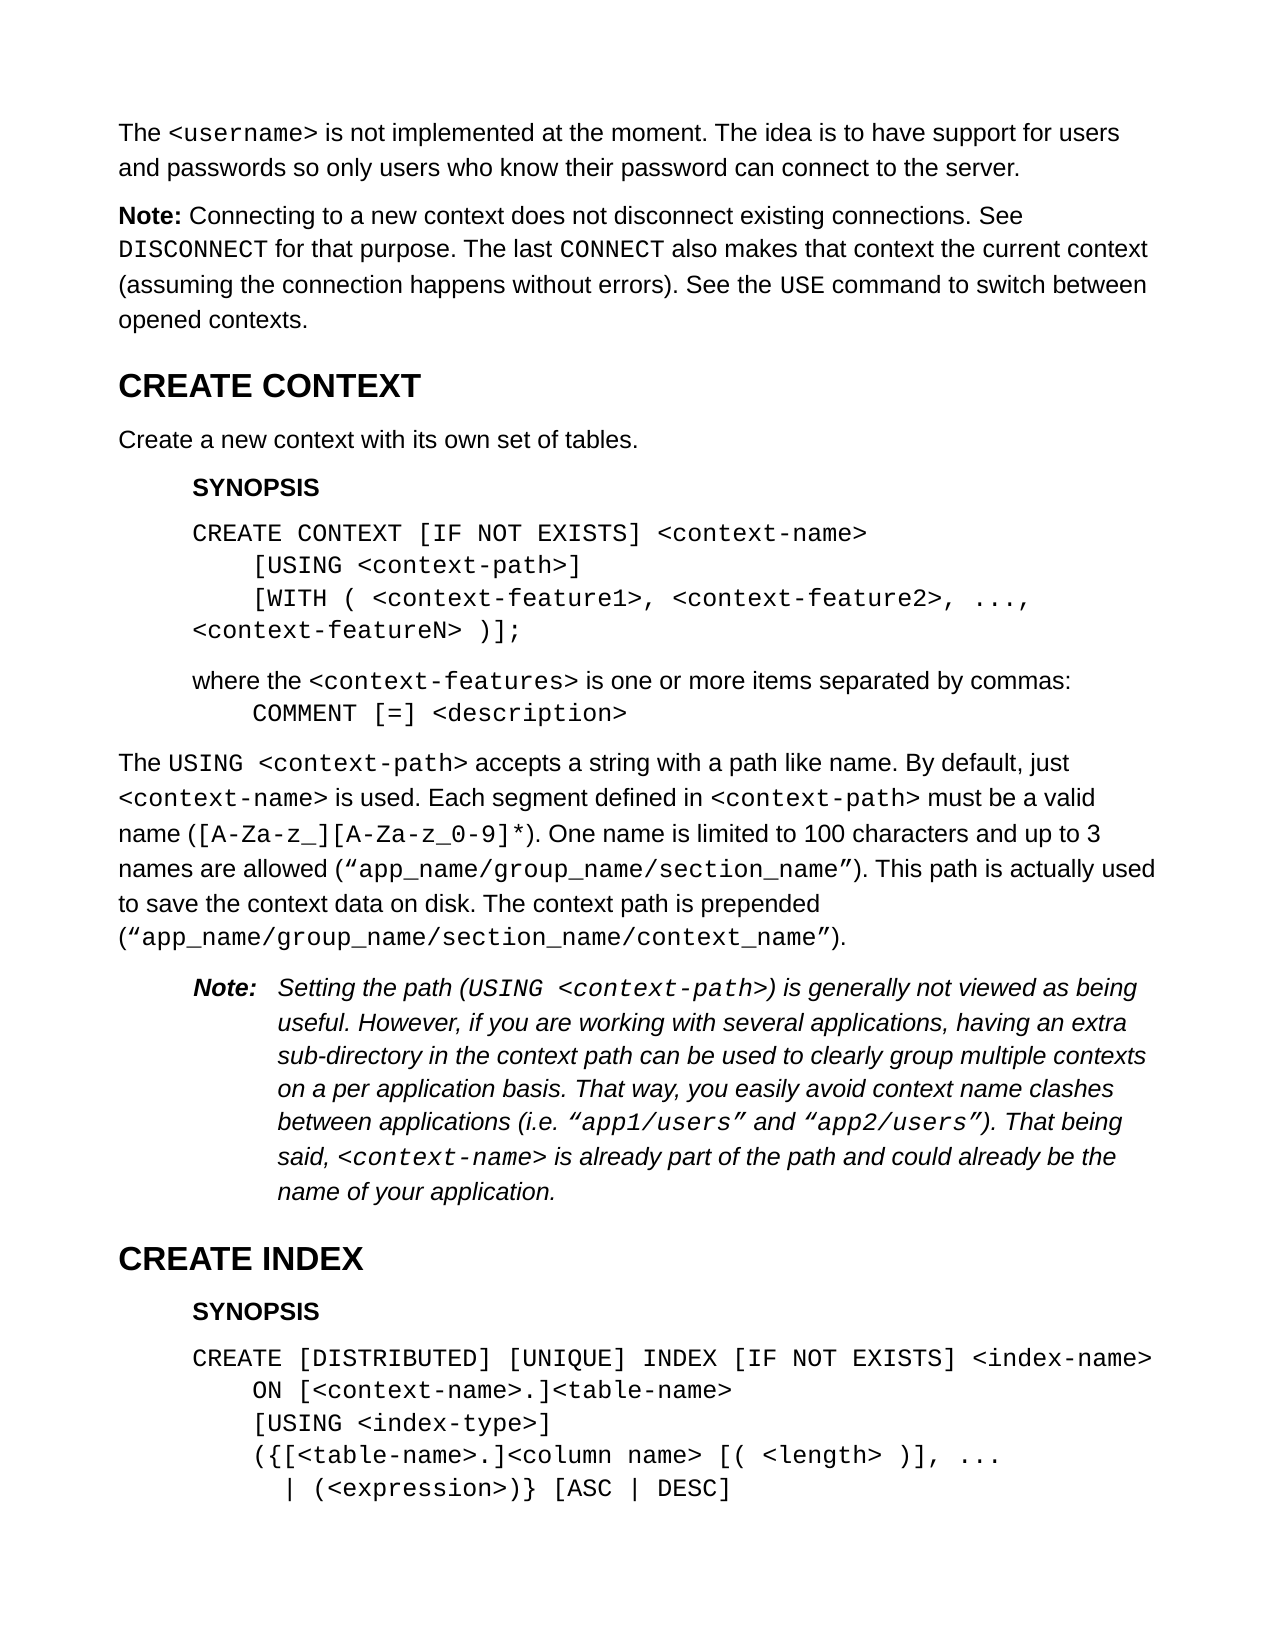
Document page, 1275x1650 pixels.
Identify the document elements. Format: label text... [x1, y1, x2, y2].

text SYNOPSIS [192, 1297, 1157, 1326]
text CREATE CONTEXT [IF NOT EXISTS] <context-name> [USING <context-path>] [WITH ( <context-feature1>, <context-feature2>, ..., <context-featureN> )]; [192, 521, 1157, 646]
text CREATE [DISTRIBUTED] [UNIQUE] INDEX [IF NOT EXISTS] <index-name> ON [<context-name>.]<table-name> [USING <index-type>] ({[<table-name>.]<column name> [( <length> )], ... | (<expression>)} [ASC | DESC] [192, 1345, 1157, 1503]
subtitle CREATE CONTEXT [118, 366, 1157, 404]
subtitle CREATE INDEX [118, 1239, 1157, 1277]
text The <username> is not implemented at the moment. The idea is to have support for users and passwords so only users who know their password can connect to the server. [118, 118, 1157, 182]
text where the <context-features> is one or more items separated by commas: COMMENT [=] <description> [192, 666, 1157, 729]
text Note: Connecting to a new context does not disconnect existing connections. See DISCONNECT for that purpose. The last CONNECT also makes that context the current context (assuming the connection happens without errors). See the USE command to switch between opened contexts. [118, 201, 1157, 333]
text The USING <context-path> accepts a string with a path like name. By default, just <context-name> is used. Each segment defined in <context-path> must be a valid name ([A-Za-z_][A-Za-z_0-9]*). One name is limited to 100 characters and up to 3 names are allowed (“app_name/group_name/section_name”). This path is actually used to save the context data on disk. The context path is prepended (“app_name/group_name/section_name/context_name”). [118, 748, 1157, 953]
text SYNOPSIS [192, 473, 1157, 501]
text Note: Setting the path (USING <context-path>) is generally not viewed as being useful. However, if you are working with several applications, having an extra sub-directory in the context path can be used to clearly group multiple contexts on a per application basis. That way, you easily avoid context name clashes between applications (i.e. “app1/users” and “app2/users”). That being said, <context-name> is already part of the path and could already be the name of your application. [193, 973, 1157, 1206]
text Create a new context with its own set of tables. [118, 424, 1157, 453]
